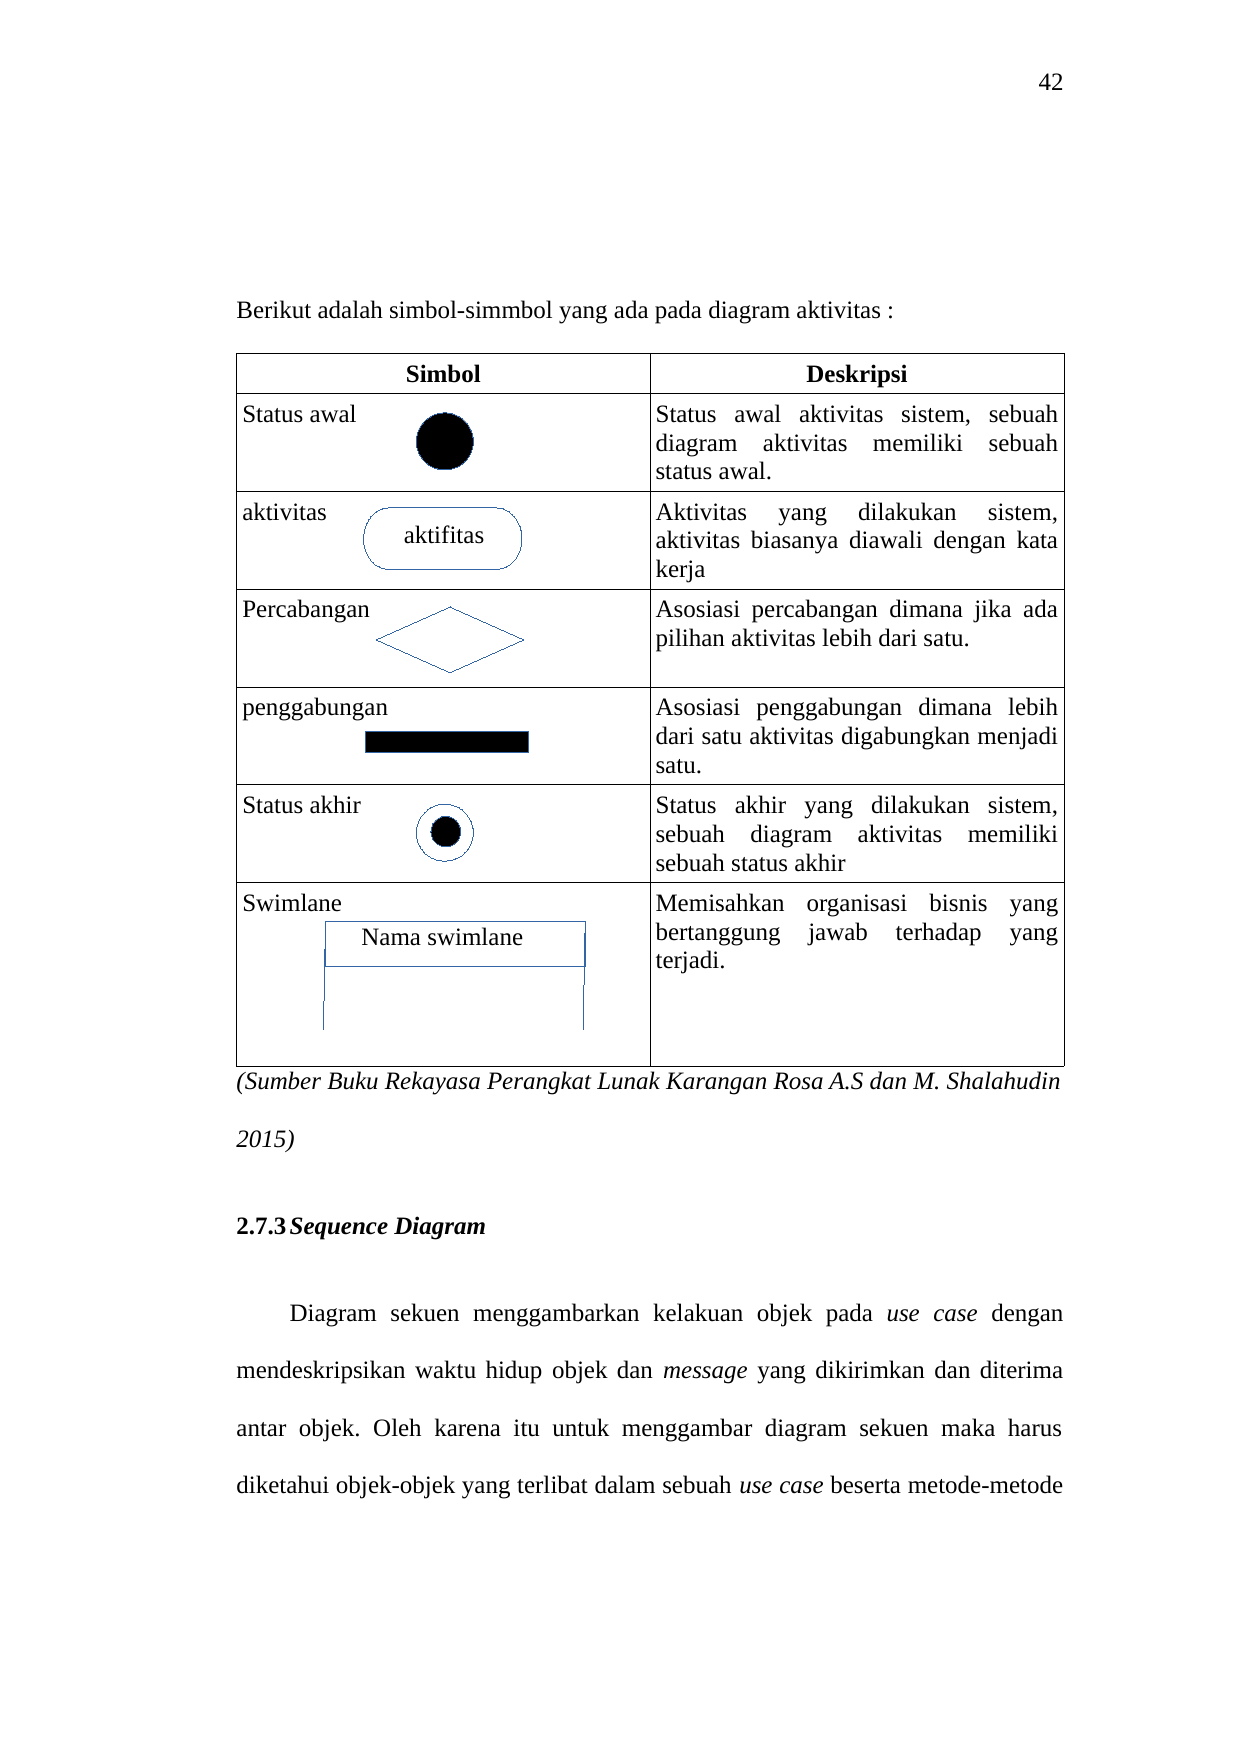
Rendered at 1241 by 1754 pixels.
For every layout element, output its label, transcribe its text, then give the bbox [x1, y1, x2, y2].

table_cell Percabangan [237, 590, 650, 687]
table_cell Asosiasi percabangan dimana jika ada pilihan aktivitas lebih dari satu. [651, 590, 1064, 687]
text Diagram sekuen menggambarkan kelakuan objek pada use case dengan mendeskripsikan waktu hidup objek dan message yang dikirimkan dan diterima antar objek. Oleh karena itu untuk menggambar diagram sekuen maka harus diketahui objek-objek yang terlibat dalam sebuah use case beserta metode-metode [236, 1298, 1063, 1499]
table_header Deskripsi [651, 354, 1064, 393]
subtitle 2.7.3 Sequence Diagram [236, 1211, 1063, 1239]
table_header Simbol [237, 354, 650, 393]
table_cell Aktivitas yang dilakukan sistem, aktivitas biasanya diawali dengan kata kerja [651, 492, 1064, 589]
table_cell Asosiasi penggabungan dimana lebih dari satu aktivitas digabungkan menjadi satu. [651, 688, 1064, 784]
text (Sumber Buku Rekayasa Perangkat Lunak Karangan Rosa A.S dan M. Shalahudin 2015) [236, 1067, 1063, 1153]
table_cell aktivitas [237, 492, 650, 589]
table_cell Status akhir yang dilakukan sistem, sebuah diagram aktivitas memiliki sebuah status akhir [651, 785, 1064, 882]
text Berikut adalah simbol-simmbol yang ada pada diagram aktivitas : [236, 295, 1063, 324]
table_cell penggabungan [237, 688, 650, 784]
table_cell Status akhir [237, 785, 650, 882]
table_cell Swimlane [237, 883, 650, 1066]
table_cell Status awal [237, 394, 650, 491]
table_cell Memisahkan organisasi bisnis yang bertanggung jawab terhadap yang terjadi. [651, 883, 1064, 1066]
table_cell Status awal aktivitas sistem, sebuah diagram aktivitas memiliki sebuah status awal. [651, 394, 1064, 491]
